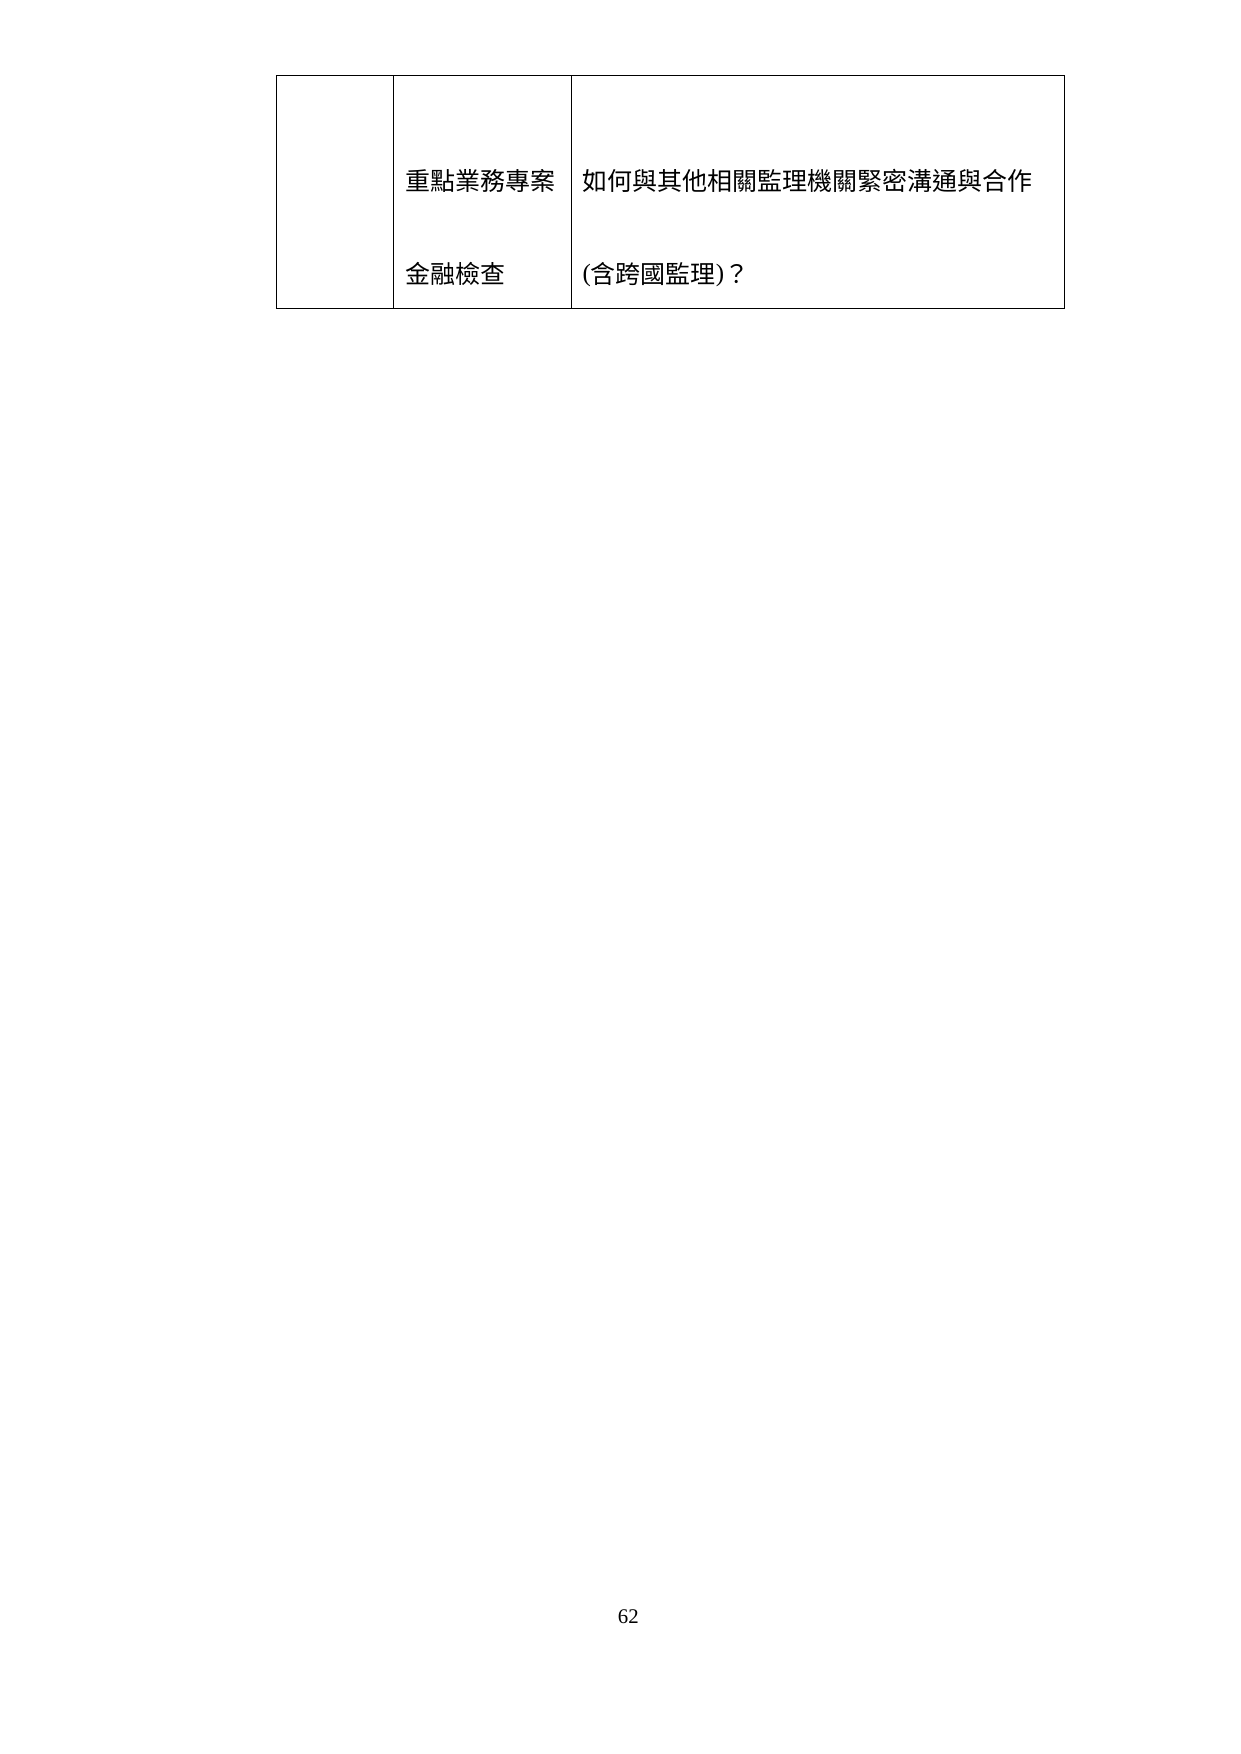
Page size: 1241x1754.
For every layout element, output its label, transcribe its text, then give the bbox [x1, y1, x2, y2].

table_cell 重點業務專案金融檢查 [394, 76, 571, 308]
table_cell 如何與其他相關監理機關緊密溝通與合作(含跨國監理)？ [572, 76, 1064, 308]
table_cell [277, 76, 393, 308]
